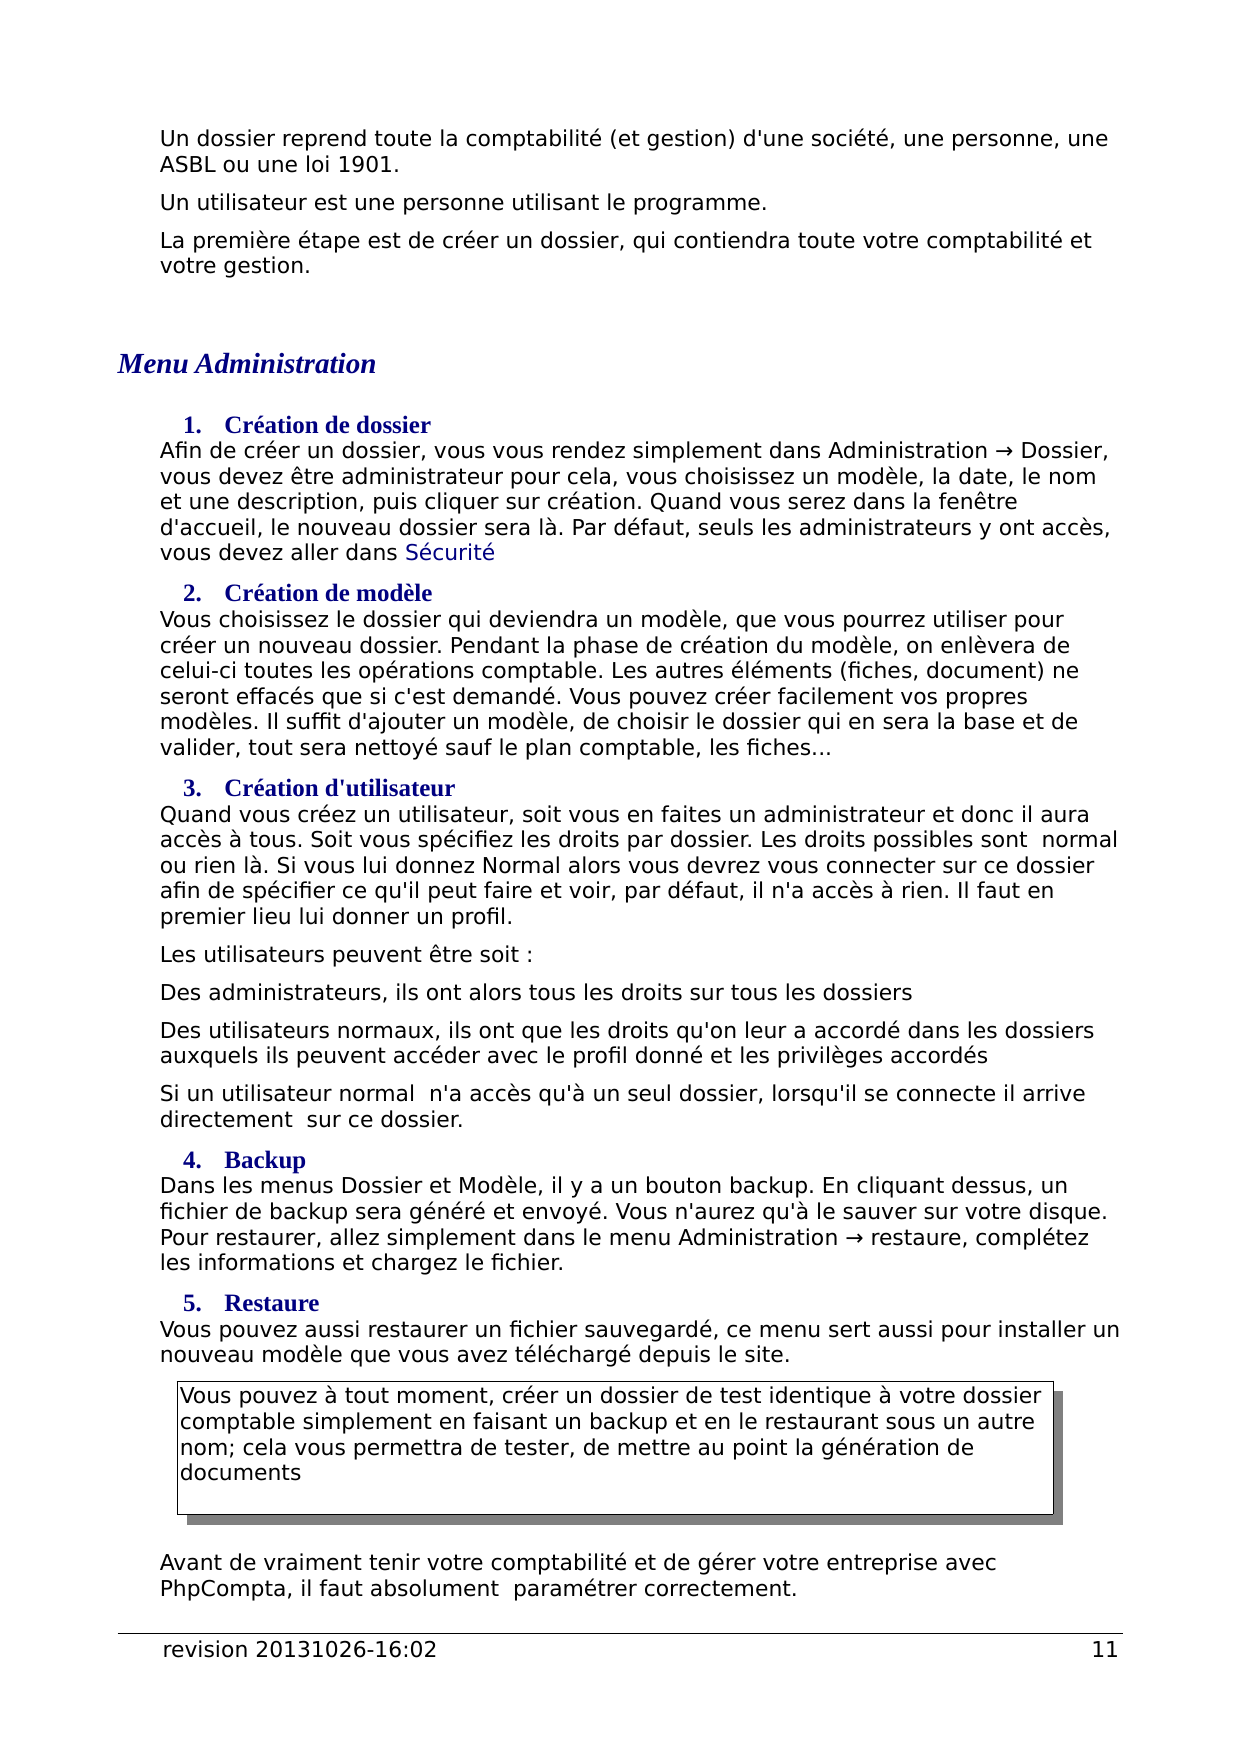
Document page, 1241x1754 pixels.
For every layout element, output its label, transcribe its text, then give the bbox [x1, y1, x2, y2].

text Vous choisissez le dossier qui deviendra un modèle, que vous pourrez utiliser pour créer un nouveau dossier. Pendant la phase de création du modèle, on enlèvera de celui-ci toutes les opérations comptable. Les autres éléments (fiches, document) ne seront effacés que si c'est demandé. Vous pouvez créer facilement vos propres modèles. Il suffit d'ajouter un modèle, de choisir le dossier qui en sera la base et de valider, tout sera nettoyé sauf le plan comptable, les fiches... [159, 607, 1123, 760]
text Quand vous créez un utilisateur, soit vous en faites un administrateur et donc il aura accès à tous. Soit vous spécifiez les droits par dossier. Les droits possibles sont normal ou rien là. Si vous lui donnez Normal alors vous devrez vous connecter sur ce dossier afin de spécifier ce qu'il peut faire et voir, par défaut, il n'a accès à rien. Il faut en premier lieu lui donner un profil. [159, 802, 1123, 929]
subtitle Backup [177, 1145, 1123, 1174]
subtitle Menu Administration [117, 347, 1123, 380]
subtitle Création d'utilisateur [177, 773, 1123, 802]
text Des administrateurs, ils ont alors tous les droits sur tous les dossiers [159, 980, 1123, 1005]
text Vous pouvez aussi restaurer un fichier sauvegardé, ce menu sert aussi pour installer un nouveau modèle que vous avez téléchargé depuis le site. [159, 1317, 1123, 1368]
text documents [178, 1457, 1053, 1486]
text Un utilisateur est une personne utilisant le programme. [159, 190, 1123, 216]
text Si un utilisateur normal n'a accès qu'à un seul dossier, lorsqu'il se connecte il arrive directement sur ce dossier. [159, 1081, 1123, 1132]
subtitle Restaure [177, 1288, 1123, 1317]
subtitle Création de dossier [177, 410, 1123, 438]
text La première étape est de créer un dossier, qui contiendra toute votre comptabilité et votre gestion. [159, 228, 1123, 279]
text Avant de vraiment tenir votre comptabilité et de gérer votre entreprise avec PhpCompta, il faut absolument paramétrer correctement. [159, 1550, 1123, 1601]
text Vous pouvez à tout moment, créer un dossier de test identique à votre dossier comptable simplement en faisant un backup et en le restaurant sous un autre nom; cela vous permettra de tester, de mettre au point la génération de [178, 1382, 1053, 1457]
text Les utilisateurs peuvent être soit : [159, 942, 1123, 967]
text Afin de créer un dossier, vous vous rendez simplement dans Administration → Dossier, vous devez être administrateur pour cela, vous choisissez un modèle, la date, le nom et une description, puis cliquer sur création. Quand vous serez dans la fenêtre d'accueil, le nouveau dossier sera là. Par défaut, seuls les administrateurs y ont accès, vous devez aller dans Sécurité [159, 438, 1123, 566]
text Un dossier reprend toute la comptabilité (et gestion) d'une société, une personne, une ASBL ou une loi 1901. [159, 127, 1123, 178]
subtitle Création de modèle [177, 578, 1123, 607]
text Des utilisateurs normaux, ils ont que les droits qu'on leur a accordé dans les dossiers auxquels ils peuvent accéder avec le profil donné et les privilèges accordés [159, 1018, 1123, 1069]
text Dans les menus Dossier et Modèle, il y a un bouton backup. En cliquant dessus, un fichier de backup sera généré et envoyé. Vous n'aurez qu'à le sauver sur votre disque. Pour restaurer, allez simplement dans le menu Administration → restaure, complétez les informations et chargez le fichier. [159, 1174, 1123, 1276]
